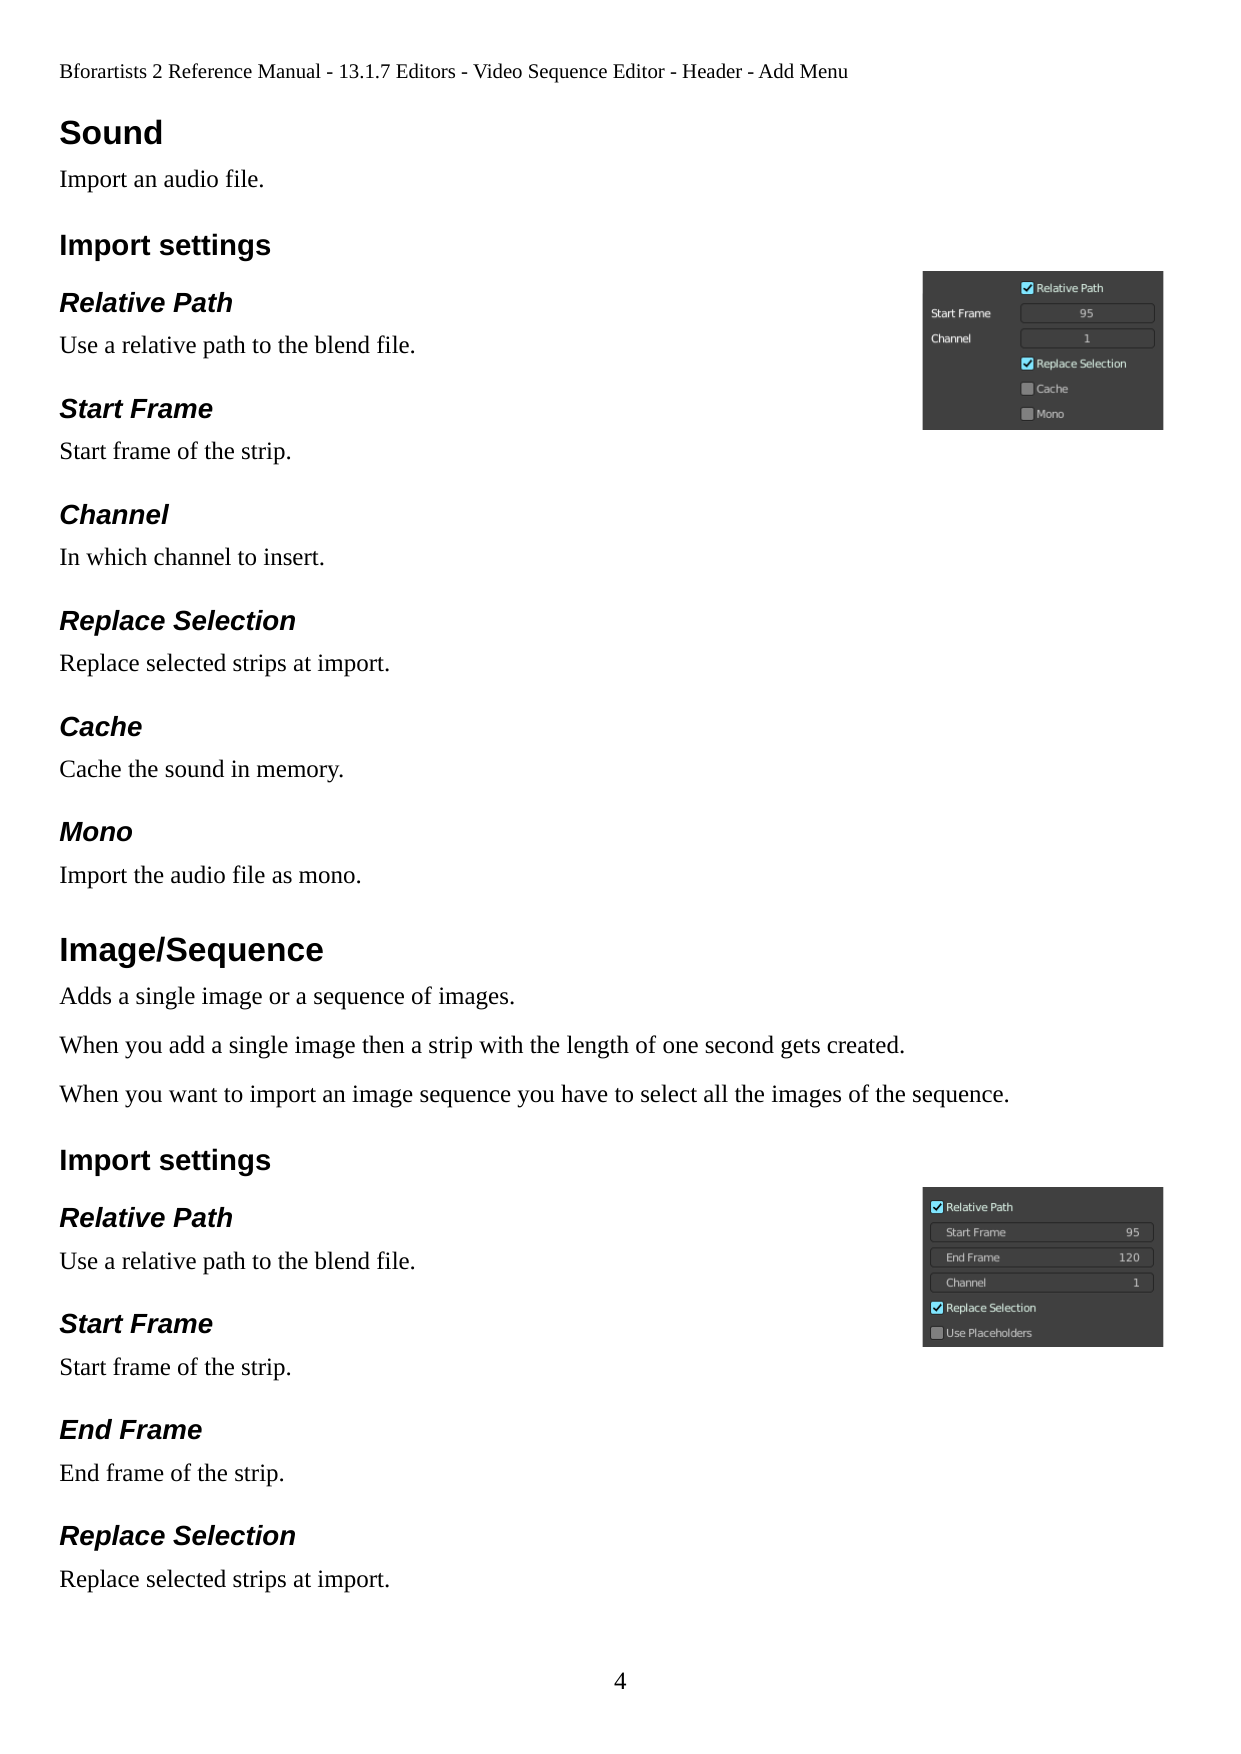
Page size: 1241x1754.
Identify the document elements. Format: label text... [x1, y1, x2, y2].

subtitle Replace Selection [59, 1519, 1181, 1551]
subtitle Channel [59, 498, 1181, 530]
subtitle Start Frame [59, 392, 922, 424]
text Import the audio file as mono. [59, 860, 1181, 889]
text Replace selected strips at import. [59, 648, 1181, 677]
text Start frame of the strip. [59, 436, 1181, 465]
text Import an audio file. [59, 164, 1181, 192]
picture [922, 271, 1164, 430]
subtitle Import settings [59, 1143, 1181, 1177]
subtitle [1164, 1202, 1181, 1234]
subtitle [1164, 392, 1181, 424]
text Start frame of the strip. [59, 1352, 1181, 1381]
subtitle Start Frame [59, 1308, 922, 1339]
text When you add a single image then a strip with the length of one second gets created. [59, 1030, 1181, 1059]
subtitle Relative Path [59, 1202, 922, 1234]
text In which channel to insert. [59, 542, 1181, 571]
text Replace selected strips at import. [59, 1564, 1181, 1593]
subtitle End Frame [59, 1414, 1181, 1446]
text When you want to import an image sequence you have to select all the images of the sequence. [59, 1079, 1181, 1108]
text Use a relative path to the blend file. [59, 1246, 922, 1275]
picture [922, 1187, 1164, 1347]
text Adds a single image or a sequence of images. [59, 981, 1181, 1010]
subtitle Replace Selection [59, 604, 1181, 636]
subtitle [1164, 1308, 1181, 1339]
subtitle Mono [59, 816, 1181, 848]
text Use a relative path to the blend file. [59, 331, 922, 359]
text Cache the sound in memory. [59, 754, 1181, 783]
subtitle Import settings [59, 227, 1181, 261]
subtitle Image/Sequence [59, 930, 1181, 969]
text End frame of the strip. [59, 1458, 1181, 1487]
subtitle Cache [59, 710, 1181, 742]
subtitle Relative Path [59, 286, 922, 318]
subtitle Sound [59, 113, 1181, 151]
subtitle [1164, 286, 1181, 318]
